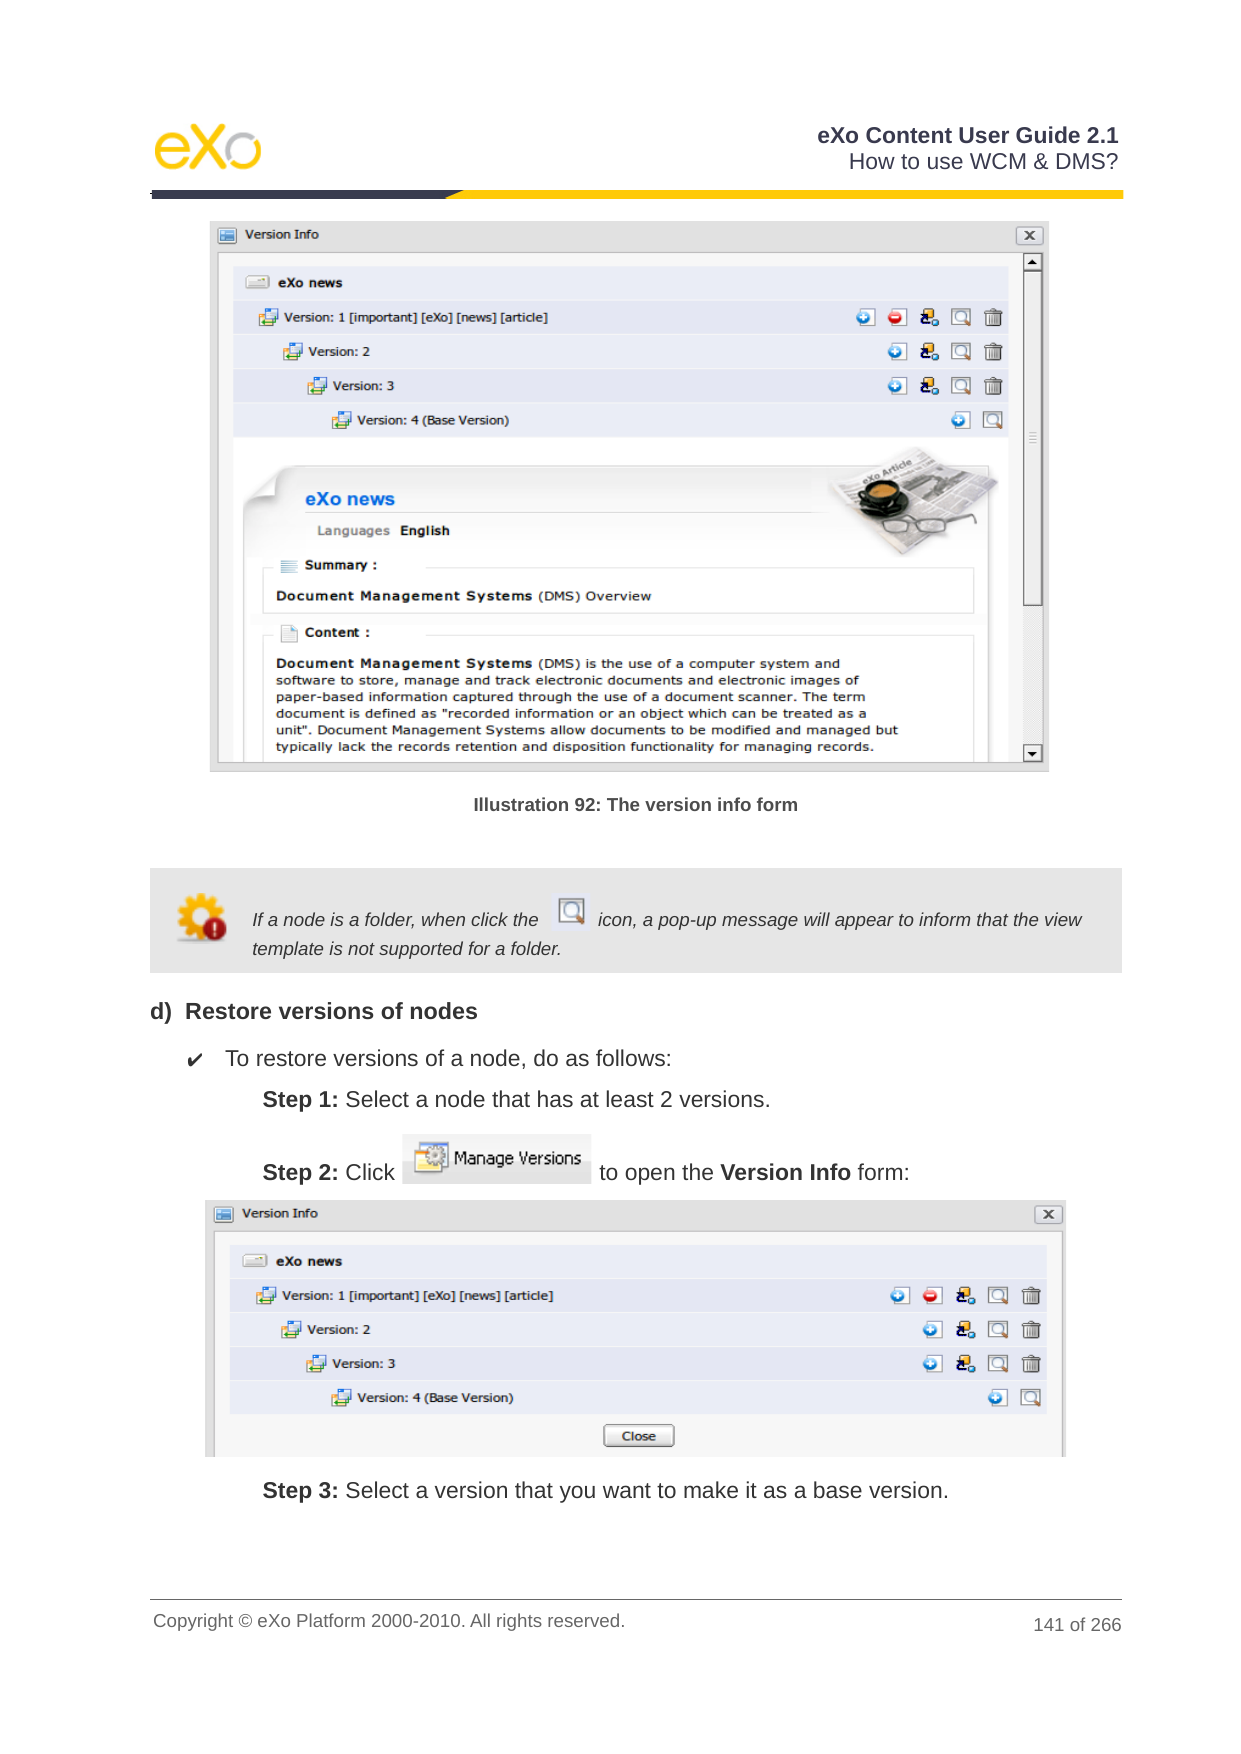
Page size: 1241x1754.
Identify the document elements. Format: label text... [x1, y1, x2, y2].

list Step 3: Select a version that you want to make it as a base version. [225, 1474, 1122, 1503]
picture [176, 893, 227, 944]
table_header If a node is a folder, when click the icon, a pop-up message will appear to inform that the view template is not supported for a folder. [246, 868, 1122, 973]
subtitle Restore versions of nodes [150, 998, 1122, 1024]
picture [205, 1200, 1067, 1457]
picture [402, 1134, 592, 1184]
text Illustration 94: The version info form [194, 791, 1078, 815]
list To restore versions of a node, do as follows: [187, 1044, 1122, 1071]
picture [551, 893, 591, 931]
table_header [150, 868, 246, 973]
picture [155, 123, 262, 170]
list Step 1: Select a node that has at least 2 versions. [225, 1086, 1122, 1112]
picture [151, 190, 1124, 199]
picture [209, 221, 1050, 772]
list Step 2: Clickto open the Version Info form: [225, 1156, 1122, 1191]
